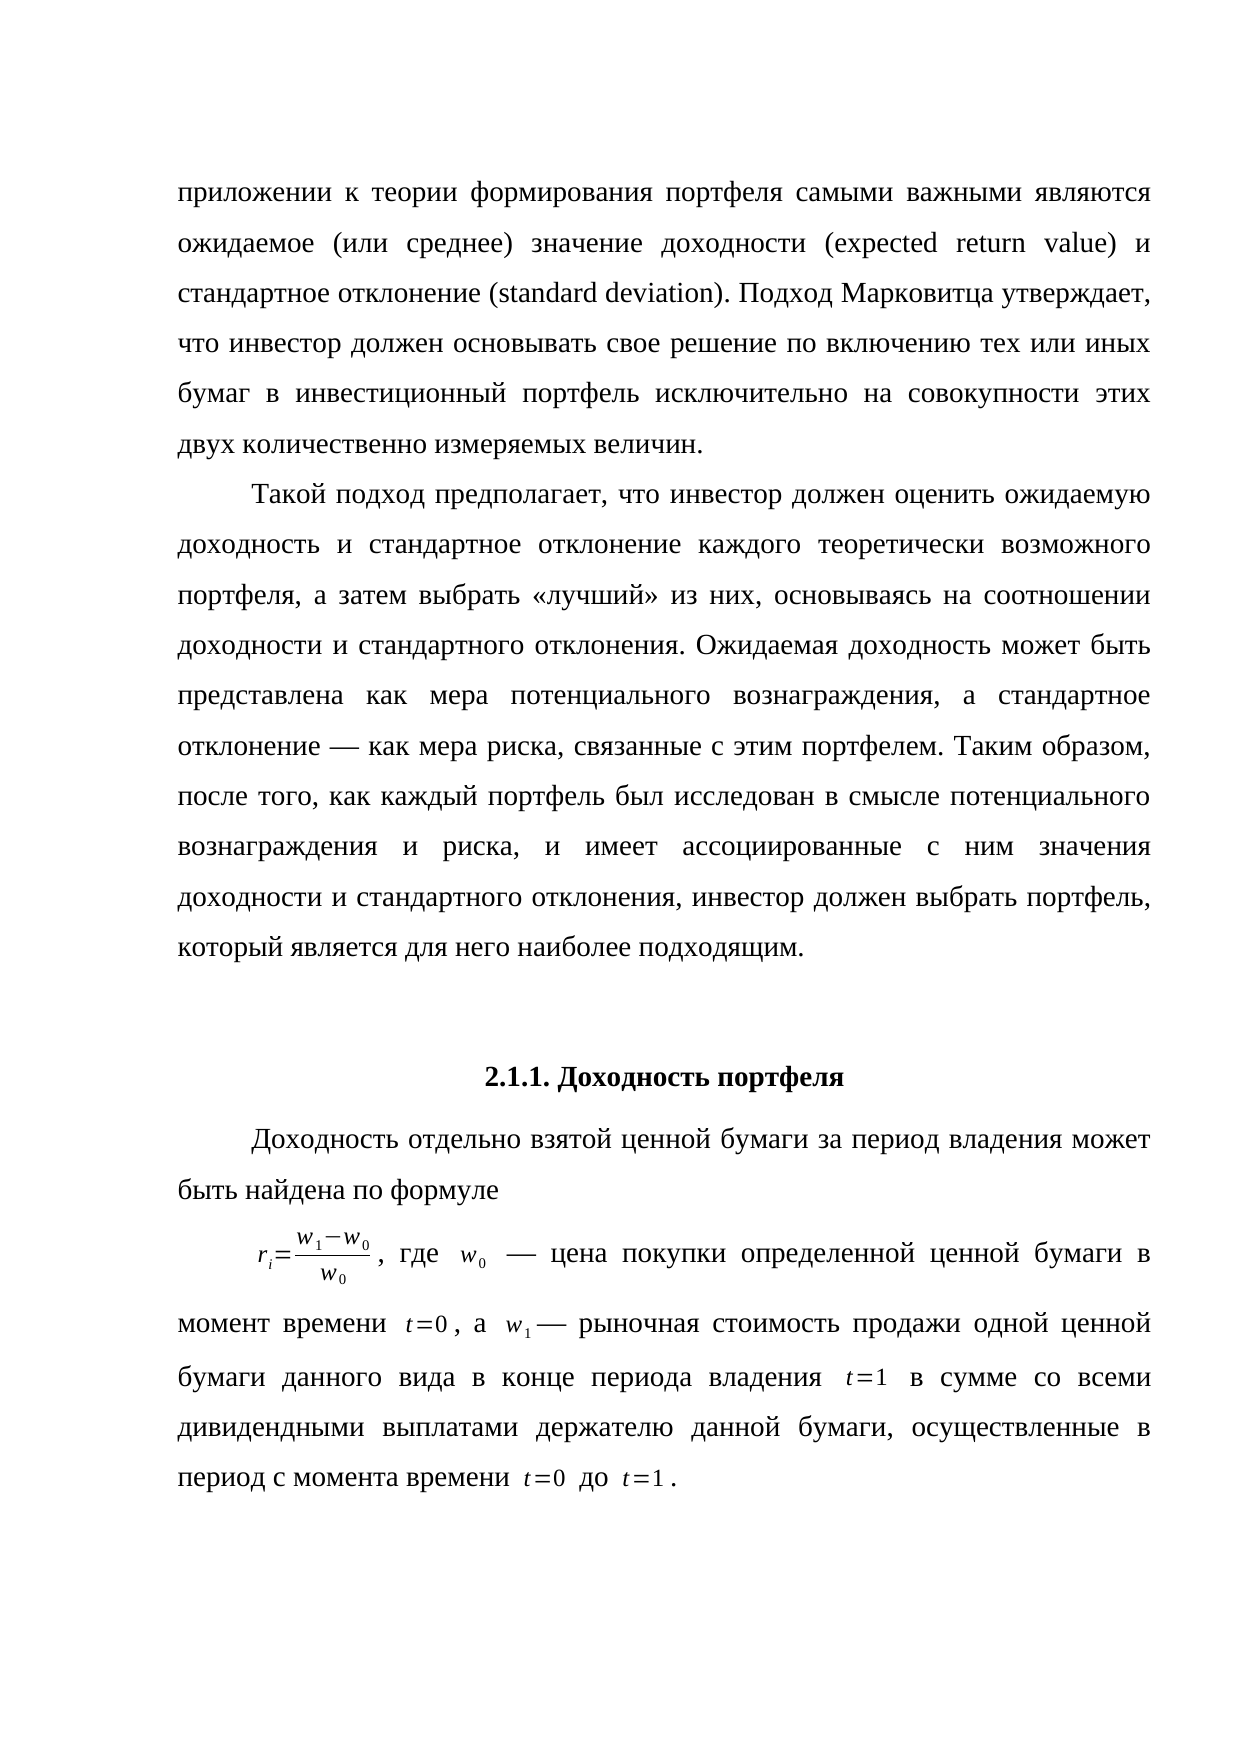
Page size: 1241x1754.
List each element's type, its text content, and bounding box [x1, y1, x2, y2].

text приложении к теории формирования портфеля самыми важными являются ожидаемое (или среднее) значение доходности (expected return value) и стандартное отклонение (standard deviation). Подход Марковитца утверждает, что инвестор должен основывать свое решение по включению тех или иных бумаг в инвестиционный портфель исключительно на совокупности этих двух количественно измеряемых величин. [177, 174, 1152, 459]
text , где — цена покупки определенной ценной бумаги в момент времени , а — рыночная стоимость продажи одной ценной бумаги данного вида в конце периода владения в сумме со всеми дивидендными выплатами держателю данной бумаги, осуществленные в период с момента времени до . [177, 1222, 1152, 1493]
text Такой подход предполагает, что инвестор должен оценить ожидаемую доходность и стандартное отклонение каждого теоретически возможного портфеля, а затем выбрать «лучший» из них, основываясь на соотношении доходности и стандартного отклонения. Ожидаемая доходность может быть представлена как мера потенциального вознаграждения, а стандартное отклонение — как мера риска, связанные с этим портфелем. Таким образом, после того, как каждый портфель был исследован в смысле потенциального вознаграждения и риска, и имеет ассоциированные с ним значения доходности и стандартного отклонения, инвестор должен выбрать портфель, который является для него наиболее подходящим. [177, 476, 1152, 963]
text Доходность отдельно взятой ценной бумаги за период владения может быть найдена по формуле [177, 1122, 1152, 1206]
subtitle 2.1.1. Доходность портфеля [177, 1059, 1152, 1092]
